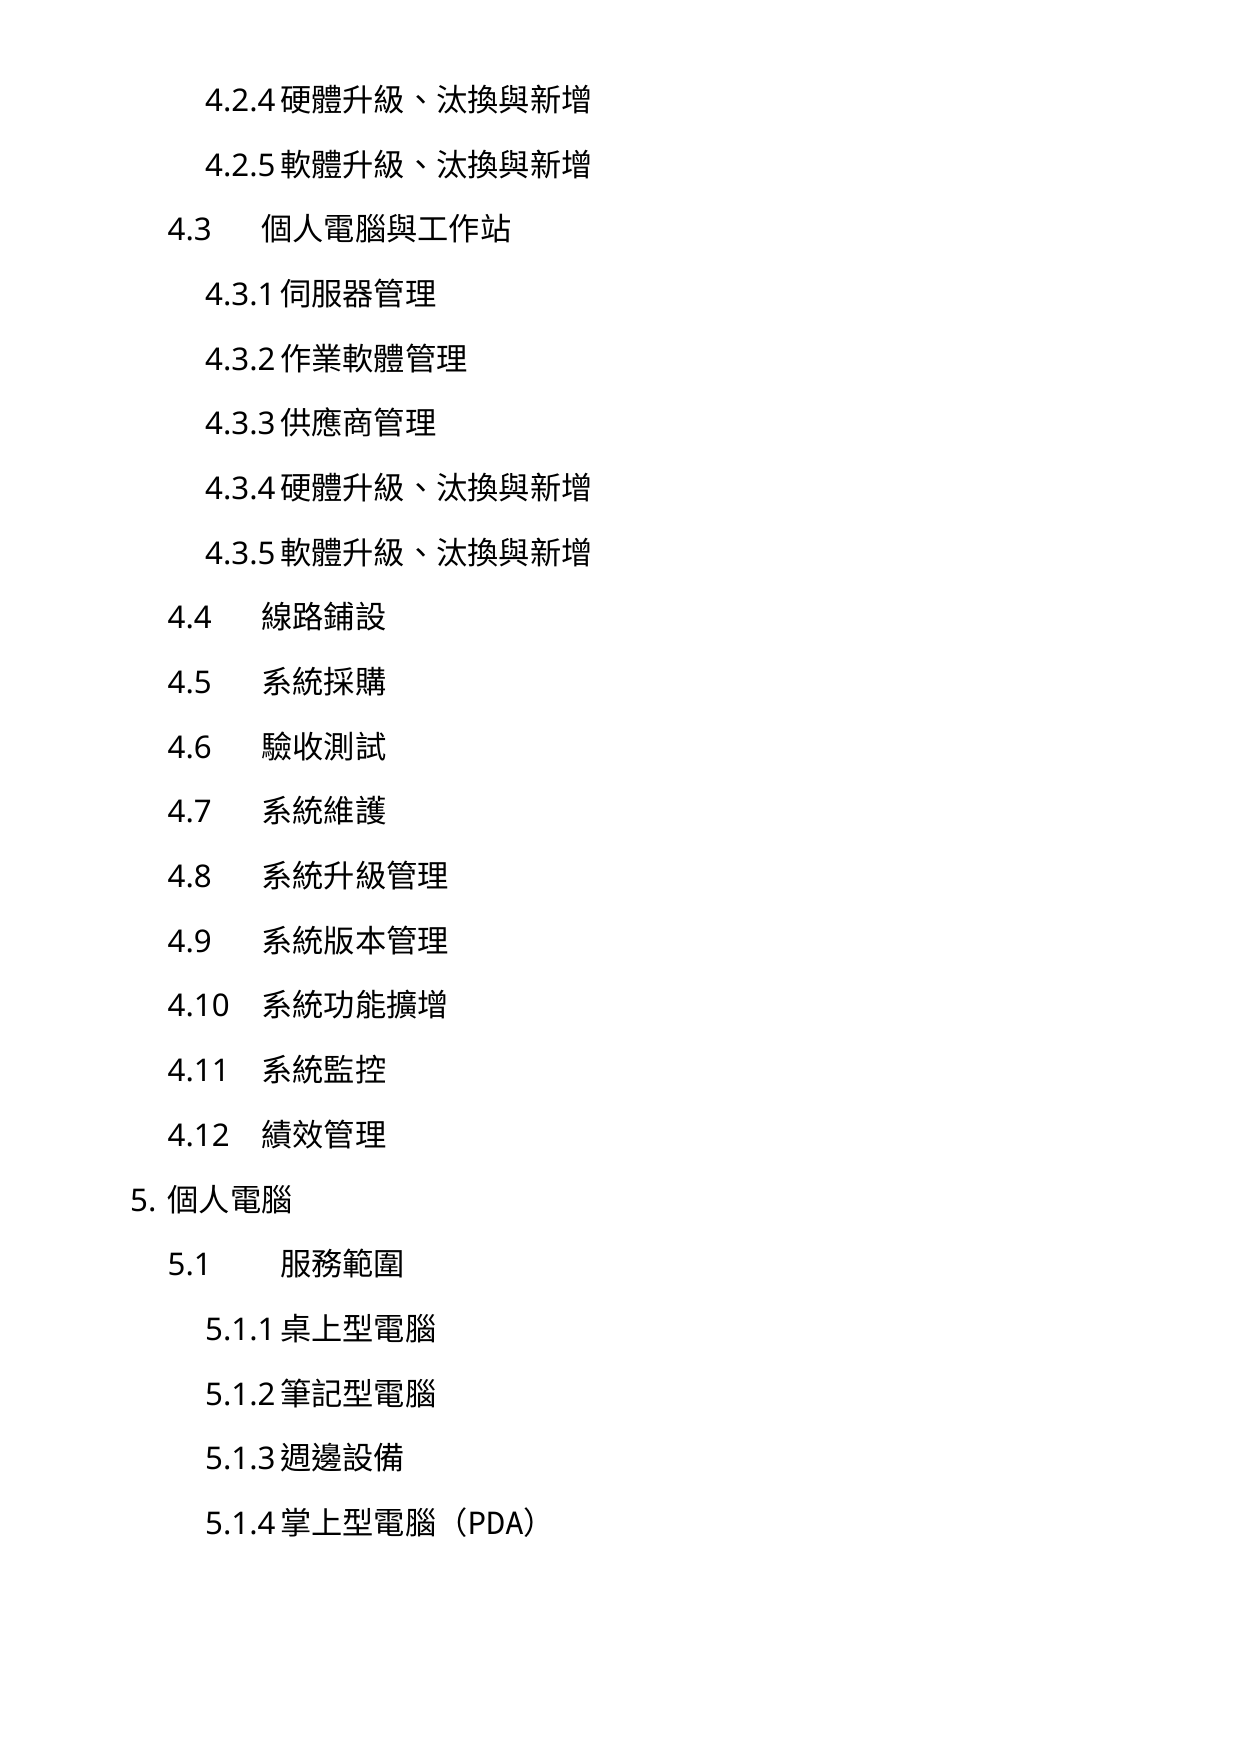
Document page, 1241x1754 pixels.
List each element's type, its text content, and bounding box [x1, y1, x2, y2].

list 個人電腦 [130, 1175, 1110, 1220]
list 掌上型電腦（PDA） [205, 1498, 1110, 1543]
list 伺服器管理 [205, 269, 1110, 314]
list 桌上型電腦 [205, 1304, 1110, 1349]
list 績效管理 [167, 1110, 1110, 1155]
list 筆記型電腦 [205, 1369, 1110, 1414]
list 軟體升級、汰換與新增 [205, 528, 1110, 573]
list 個人電腦與工作站 [167, 204, 1110, 250]
list 驗收測試 [167, 722, 1110, 767]
list 供應商管理 [205, 398, 1110, 444]
list 硬體升級、汰換與新增 [205, 75, 1110, 120]
list 系統升級管理 [167, 851, 1110, 897]
list 系統版本管理 [167, 916, 1110, 961]
list 軟體升級、汰換與新增 [205, 140, 1110, 185]
list 線路鋪設 [167, 592, 1110, 638]
list 作業軟體管理 [205, 334, 1110, 379]
list 系統維護 [167, 787, 1110, 832]
list 系統採購 [167, 657, 1110, 703]
list 服務範圍 [167, 1239, 1110, 1285]
list 硬體升級、汰換與新增 [205, 463, 1110, 508]
list 週邊設備 [205, 1433, 1110, 1479]
list 系統監控 [167, 1045, 1110, 1091]
list 系統功能擴增 [167, 981, 1110, 1026]
